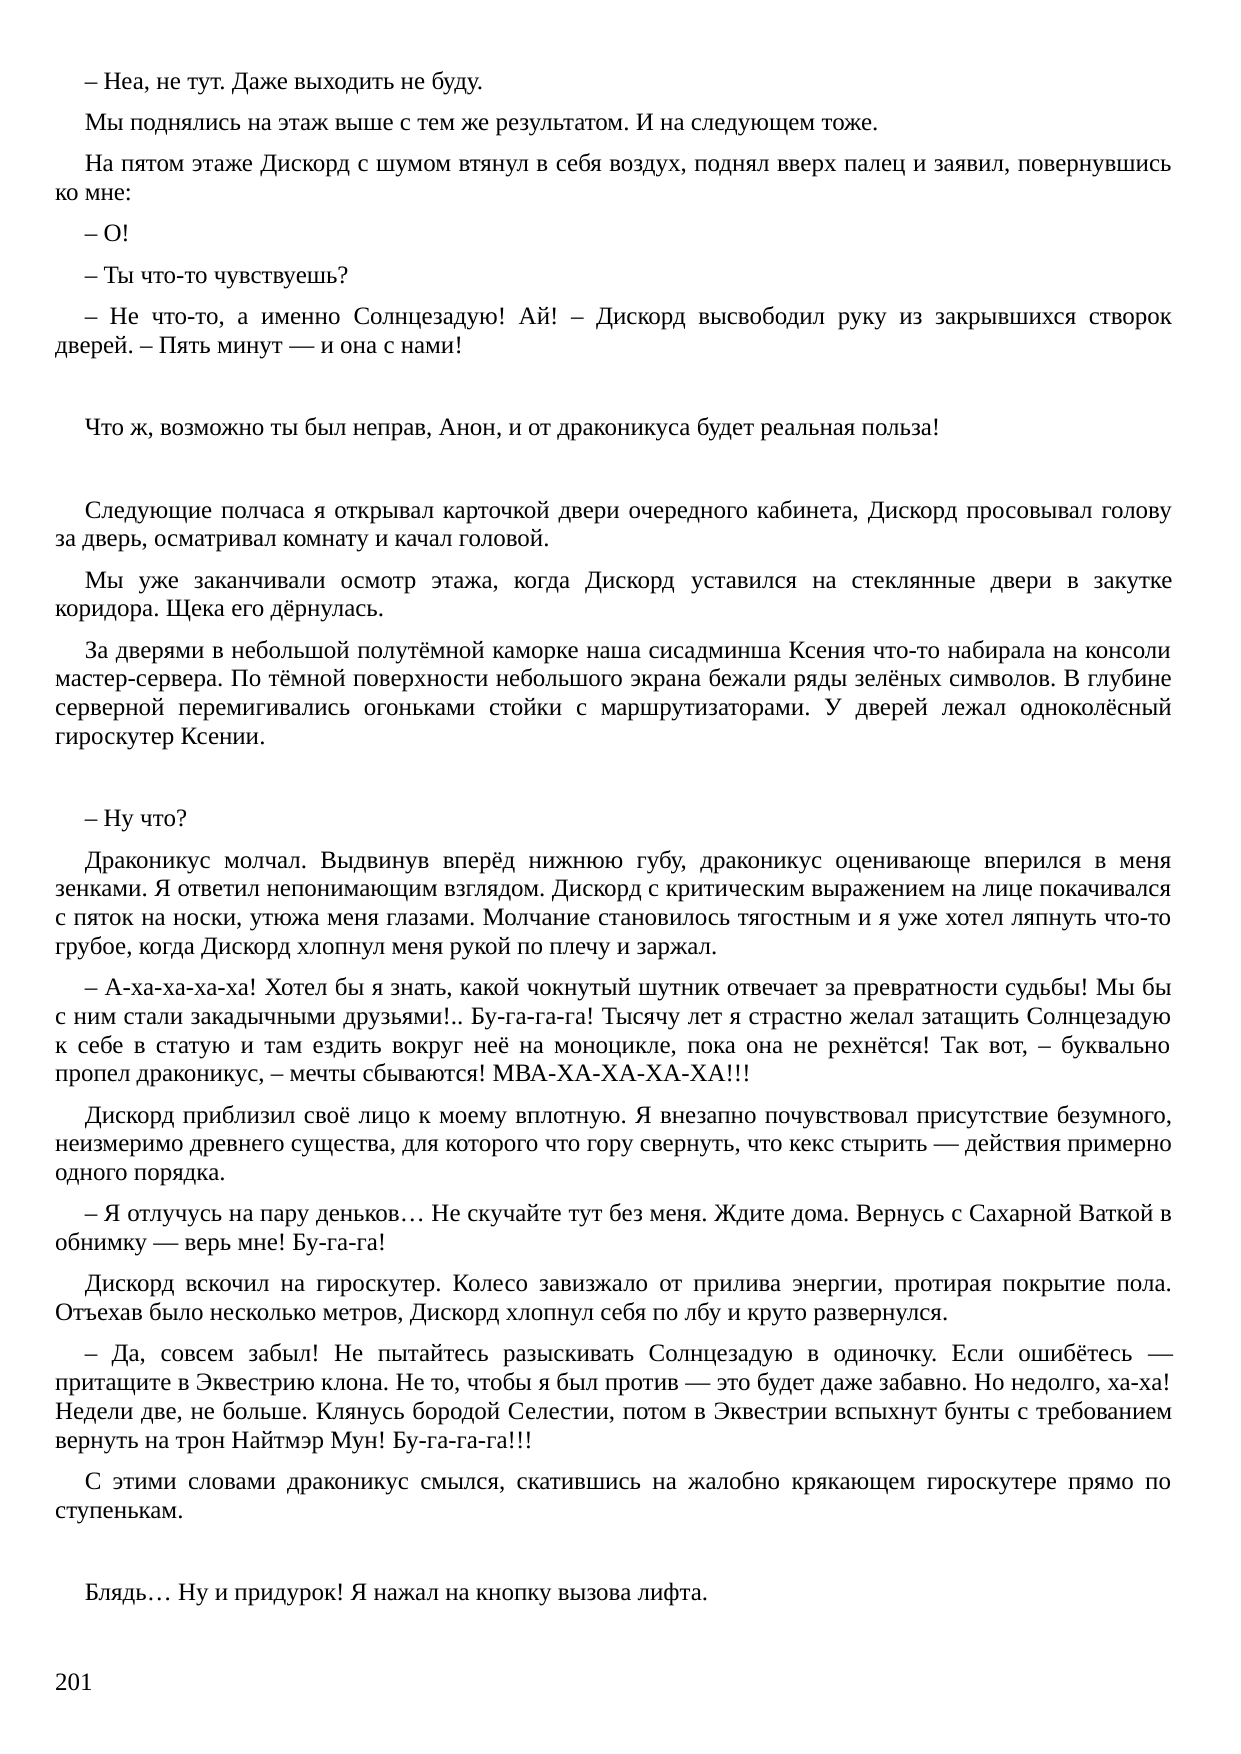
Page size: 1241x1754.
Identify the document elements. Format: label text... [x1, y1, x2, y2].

text С этими словами драконикус смылся, скатившись на жалобно крякающем гироскутере прямо по ступенькам. [55, 1466, 1173, 1523]
text – Неа, не тут. Даже выходить не буду. [55, 66, 1173, 95]
text Дискорд вскочил на гироскутер. Колесо завизжало от прилива энергии, протирая покрытие пола. Отъехав было несколько метров, Дискорд хлопнул себя по лбу и круто развернулся. [55, 1268, 1173, 1326]
text – Да, совсем забыл! Не пытайтесь разыскивать Солнцезадую в одиночку. Если ошибётесь — притащите в Эквестрию клона. Не то, чтобы я был против — это будет даже забавно. Но недолго, ха-ха! Недели две, не больше. Клянусь бородой Селестии, потом в Эквестрии вспыхнут бунты с требованием вернуть на трон Найтмэр Мун! Бу-га-га-га!!! [55, 1338, 1173, 1453]
text – А-ха-ха-ха-ха! Хотел бы я знать, какой чокнутый шутник отвечает за превратности судьбы! Мы бы с ним стали закадычными друзьями!.. Бу-га-га-га! Тысячу лет я страстно желал затащить Солнцезадую к себе в статую и там ездить вокруг неё на моноцикле, пока она не рехнётся! Так вот, – буквально пропел драконикус, – мечты сбываются! МВА-ХА-ХА-ХА-ХА!!! [55, 972, 1173, 1087]
text – О! [55, 218, 1173, 247]
text Блядь… Ну и придурок! Я нажал на кнопку вызова лифта. [55, 1577, 1173, 1606]
text – Ты что-то чувствуешь? [55, 260, 1173, 288]
text Следующие полчаса я открывал карточкой двери очередного кабинета, Дискорд просовывал голову за дверь, осматривал комнату и качал головой. [55, 495, 1173, 552]
text – Ну что? [55, 803, 1173, 832]
text Драконикус молчал. Выдвинув вперёд нижнюю губу, драконикус оценивающе вперился в меня зенками. Я ответил непонимающим взглядом. Дискорд с критическим выражением на лице покачивался с пяток на носки, утюжа меня глазами. Молчание становилось тягостным и я уже хотел ляпнуть что-то грубое, когда Дискорд хлопнул меня рукой по плечу и заржал. [55, 845, 1173, 960]
text Что ж, возможно ты был неправ, Анон, и от драконикуса будет реальная польза! [55, 412, 1173, 441]
text За дверями в небольшой полутёмной каморке наша сисадминша Ксения что-то набирала на консоли мастер-сервера. По тёмной поверхности небольшого экрана бежали ряды зелёных символов. В глубине серверной перемигивались огоньками стойки с маршрутизаторами. У дверей лежал одноколёсный гироскутер Ксении. [55, 635, 1173, 750]
text Дискорд приблизил своё лицо к моему вплотную. Я внезапно почувствовал присутствие безумного, неизмеримо древнего существа, для которого что гору свернуть, что кекс стырить — действия примерно одного порядка. [55, 1100, 1173, 1186]
text – Не что-то, а именно Солнцезадую! Ай! – Дискорд высвободил руку из закрывшихся створок дверей. – Пять минут — и она с нами! [55, 301, 1173, 358]
text – Я отлучусь на пару деньков… Не скучайте тут без меня. Ждите дома. Вернусь с Сахарной Ваткой в обнимку — верь мне! Бу-га-га! [55, 1198, 1173, 1256]
text Мы уже заканчивали осмотр этажа, когда Дискорд уставился на стеклянные двери в закутке коридора. Щека его дёрнулась. [55, 565, 1173, 622]
text Мы поднялись на этаж выше с тем же результатом. И на следующем тоже. [55, 107, 1173, 136]
text На пятом этаже Дискорд с шумом втянул в себя воздух, поднял вверх палец и заявил, повернувшись ко мне: [55, 148, 1173, 206]
